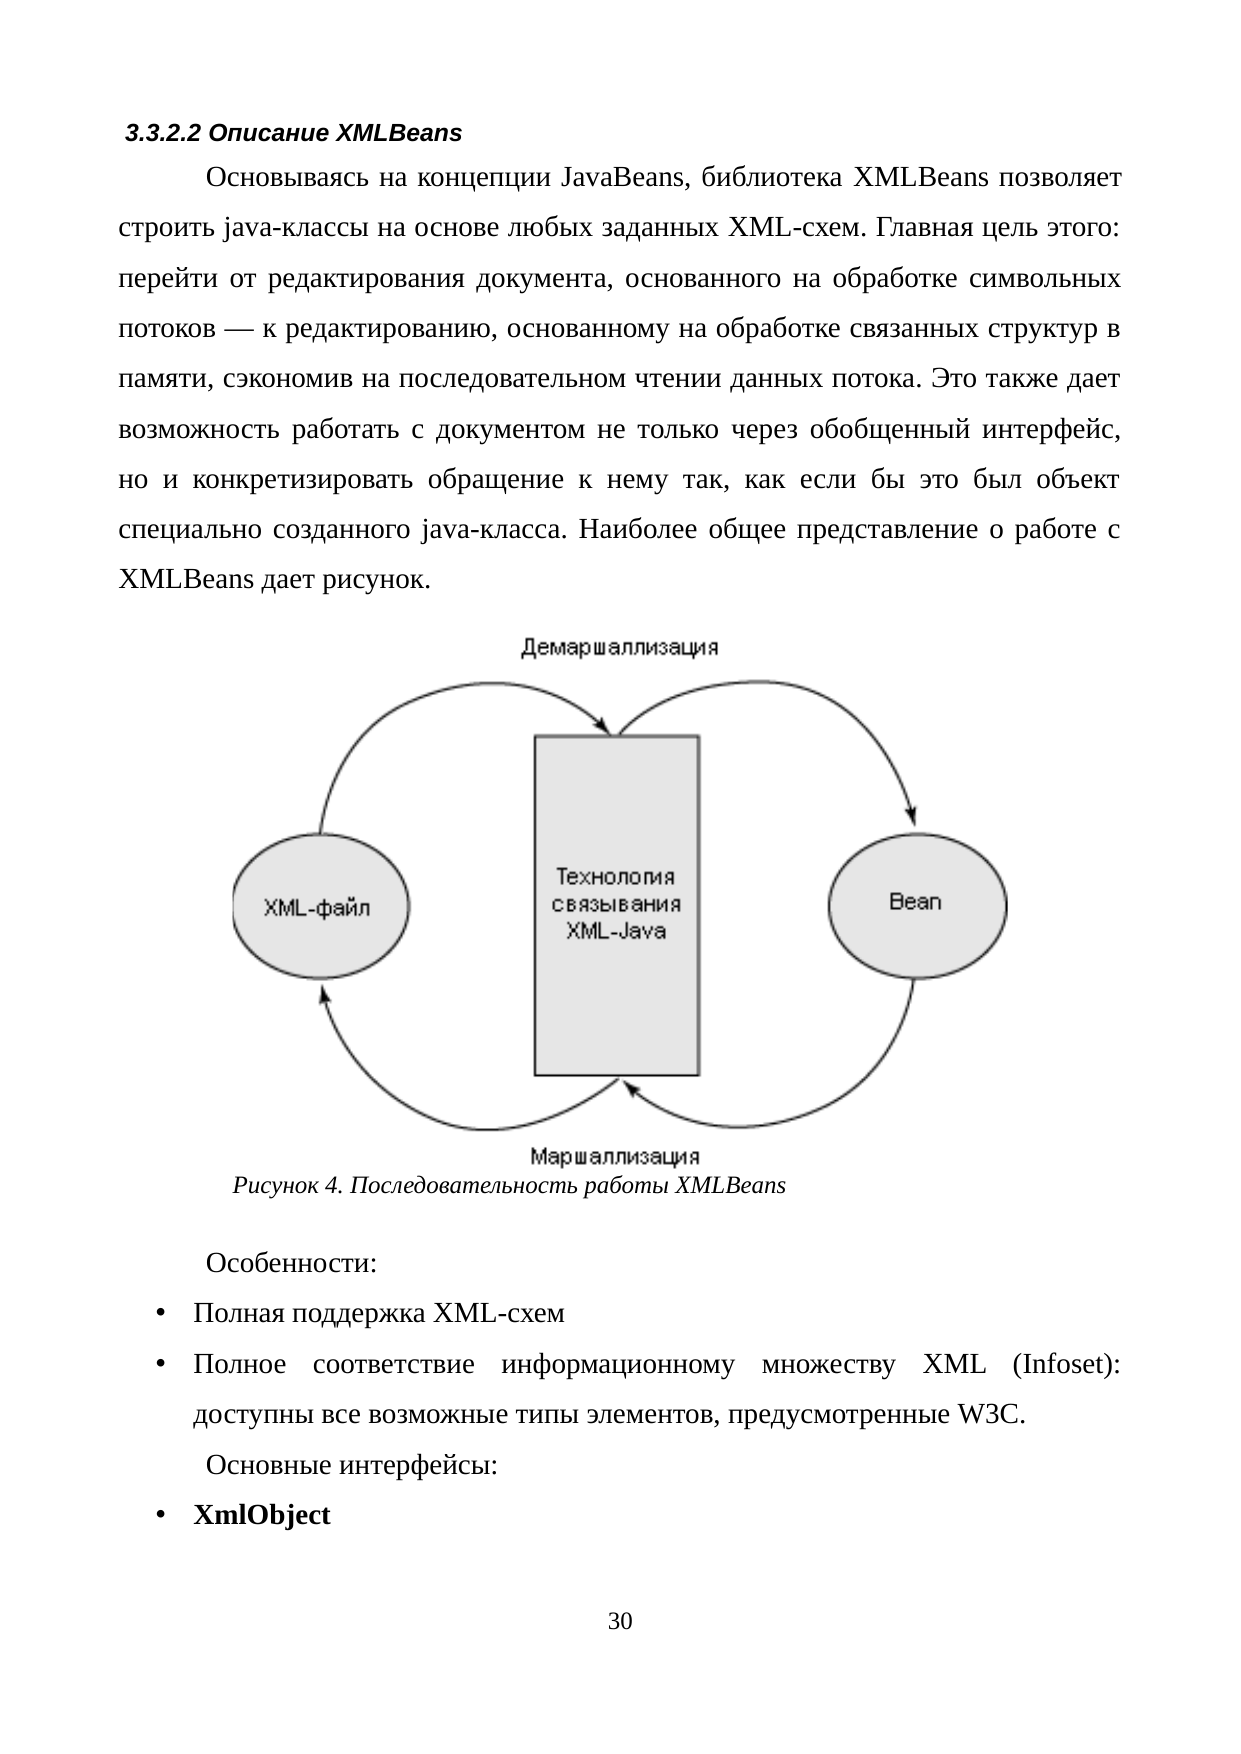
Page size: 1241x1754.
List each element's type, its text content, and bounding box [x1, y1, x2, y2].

text Основываясь на концепции JavaBeans, библиотека XMLBeans позволяет строить java-классы на основе любых заданных XML-схем. Главная цель этого: перейти от редактирования документа, основанного на обработке символьных потоков — к редактированию, основанному на обработке связанных структур в памяти, сэкономив на последовательном чтении данных потока. Это также дает возможность работать с документом не только через обобщенный интерфейс, но и конкретизировать обращение к нему так, как если бы это был объект специально созданного java-класса. Наиболее общее представление о работе с XMLBeans дает рисунок. [118, 159, 1122, 595]
text Рисунок 4. Последовательность работы XMLBeans [232, 1171, 1008, 1199]
picture [232, 624, 1008, 1171]
text Основные интерфейсы: [118, 1447, 1122, 1480]
text Особенности: [118, 1245, 1122, 1279]
list XmlObject [156, 1497, 1122, 1531]
list Полная поддержка XML-схем [156, 1296, 1122, 1329]
list Полное соответствие информационному множеству XML (Infoset): доступны все возможные типы элементов, предусмотренные W3C. [156, 1346, 1122, 1430]
subtitle Описание XMLBeans [118, 118, 1122, 147]
